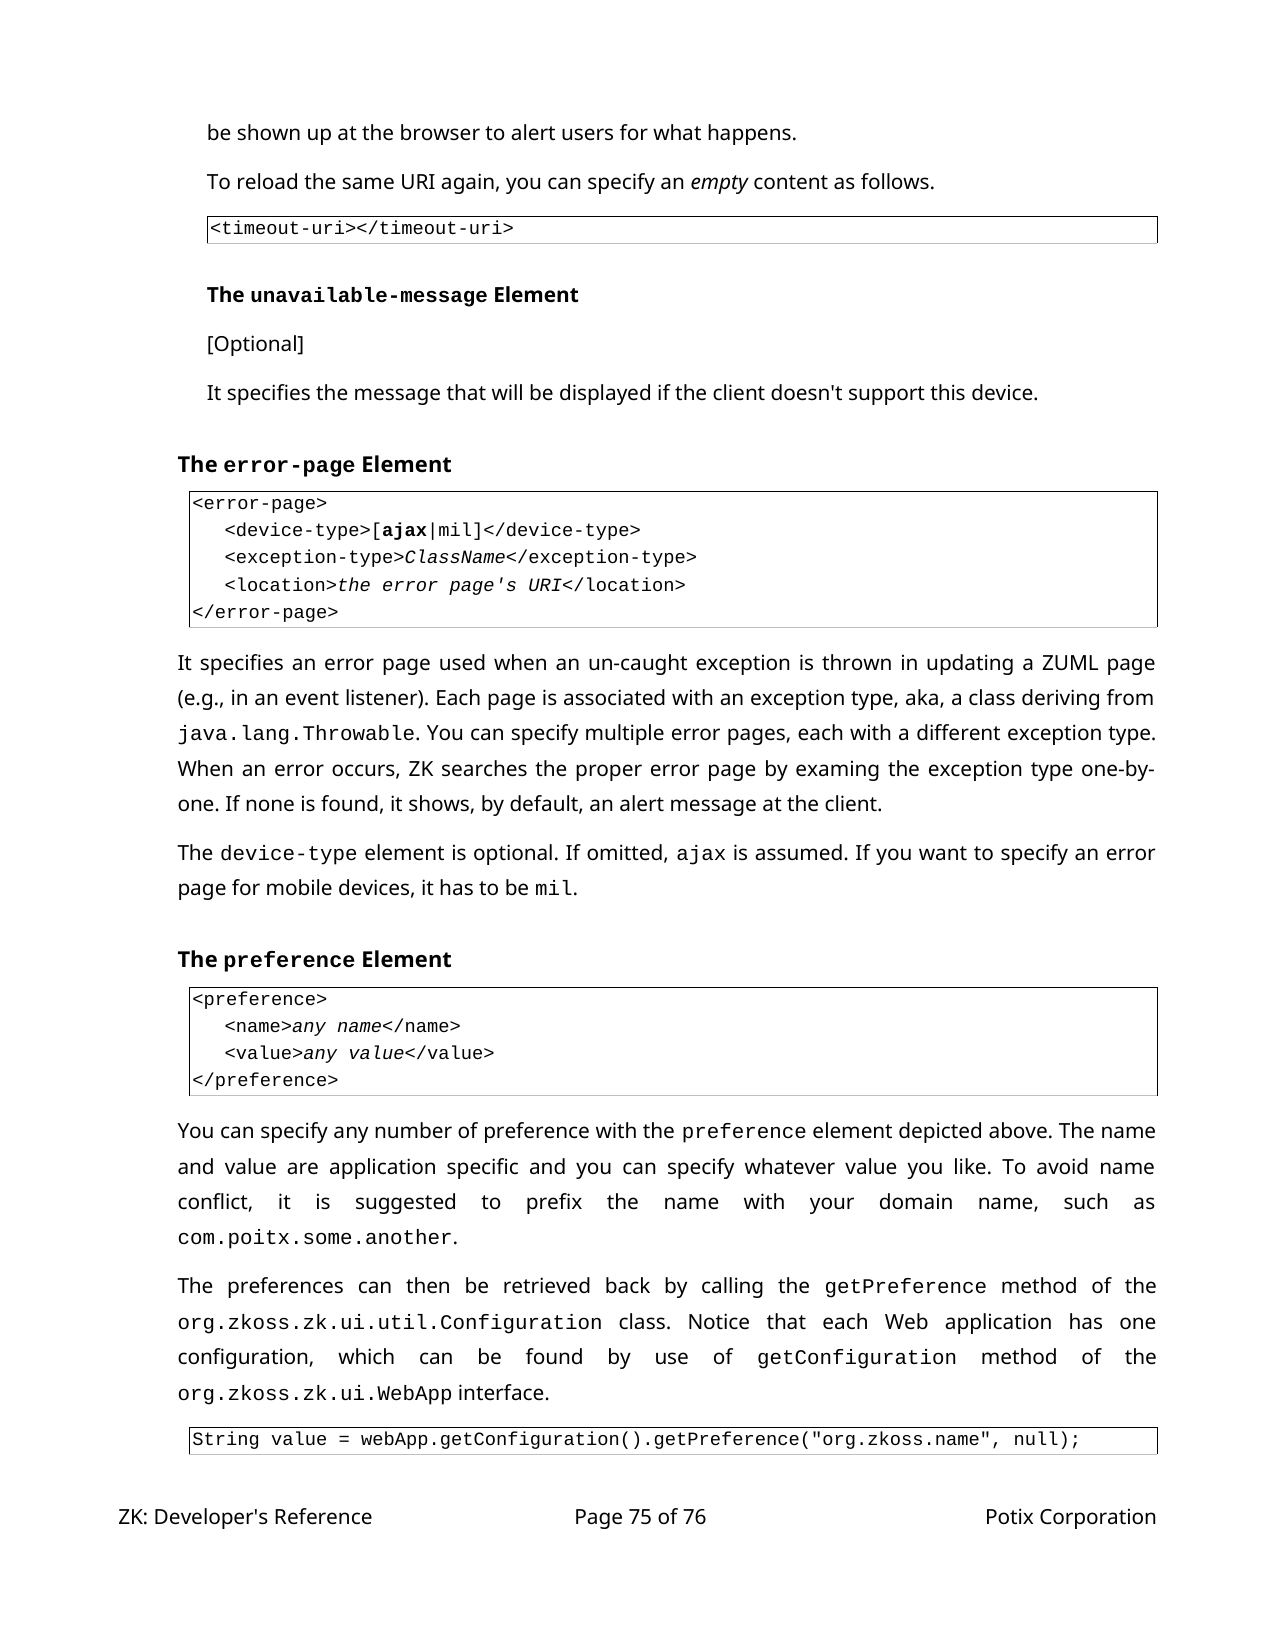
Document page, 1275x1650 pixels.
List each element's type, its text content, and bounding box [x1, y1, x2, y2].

text </preference> [190, 1068, 1157, 1095]
subtitle The unavailable-message Element [207, 280, 1157, 308]
text It specifies an error page used when an un-caught exception is thrown in updating a ZUML page (e.g., in an event listener). Each page is associated with an exception type, aka, a class deriving from java.lang.Throwable. You can specify multiple error pages, each with a different exception type. When an error occurs, ZK searches the proper error page by examing the exception type one-by-one. If none is found, it shows, by default, an alert message at the client. [177, 648, 1157, 817]
text </error-page> [190, 600, 1157, 627]
text To reload the same URI again, you can specify an empty content as follows. [207, 167, 1157, 195]
text You can specify any number of preference with the preference element depicted above. The name and value are application specific and you can specify whatever value you like. To avoid name conflict, it is suggested to prefix the name with your domain name, such as com.poitx.some.another. [177, 1116, 1157, 1251]
subtitle The preference Element [177, 944, 1157, 974]
text <value>any value</value> [190, 1041, 1157, 1065]
text It specifies the message that will be displayed if the client doesn't support this device. [207, 378, 1157, 406]
text <device-type>[ajax|mil]</device-type> [190, 518, 1157, 542]
text <preference> [190, 988, 1157, 1011]
text <location>the error page's URI</location> [190, 573, 1157, 597]
subtitle The error-page Element [177, 448, 1157, 479]
text be shown up at the browser to alert users for what happens. [207, 118, 1157, 146]
text The preferences can then be retrieved back by calling the getPreference method of the org.zkoss.zk.ui.util.Configuration class. Notice that each Web application has one configuration, which can be found by use of getConfiguration method of the org.zkoss.zk.ui.WebApp interface. [177, 1271, 1157, 1406]
text <error-page> [190, 492, 1157, 515]
text <timeout-uri></timeout-uri> [208, 217, 1157, 243]
text [Optional] [207, 329, 1157, 357]
text The device-type element is optional. If omitted, ajax is assumed. If you want to specify an error page for mobile devices, it has to be mil. [177, 838, 1157, 902]
text <name>any name</name> [190, 1014, 1157, 1038]
text String value = webApp.getConfiguration().getPreference("org.zkoss.name", null); [190, 1428, 1157, 1454]
text <exception-type>ClassName</exception-type> [190, 545, 1157, 570]
